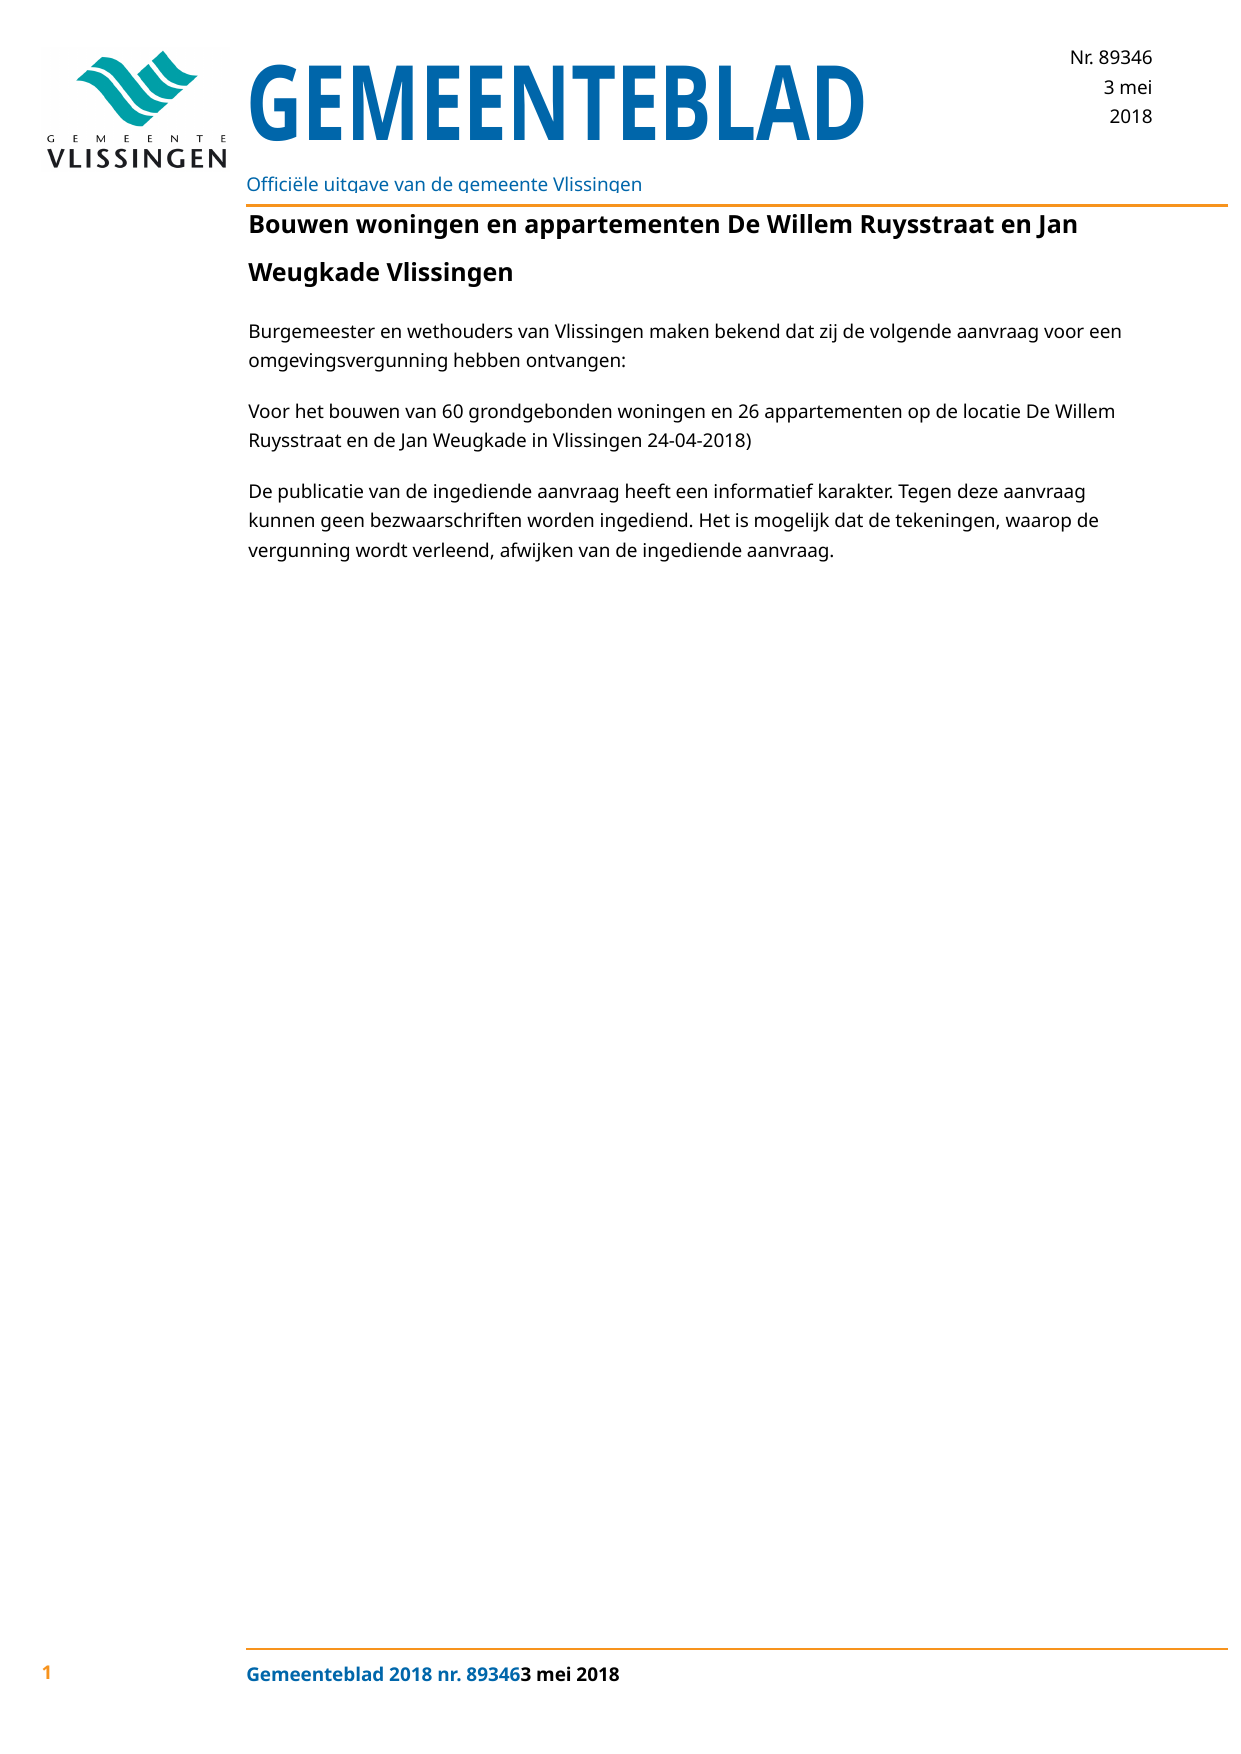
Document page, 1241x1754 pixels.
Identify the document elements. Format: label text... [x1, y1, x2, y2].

text Voor het bouwen van 60 grondgebonden woningen en 26 appartementen op de locatie De Willem Ruysstraat en de Jan Weugkade in Vlissingen 24-04-2018) [248, 398, 1152, 453]
text De publicatie van de ingediende aanvraag heeft een informatief karakter. Tegen deze aanvraag kunnen geen bezwaarschriften worden ingediend. Het is mogelijk dat de tekeningen, waarop de vergunning wordt verleend, afwijken van de ingediende aanvraag. [248, 478, 1152, 563]
text Bouwen woningen en appartementen De Willem Ruysstraat en Jan Weugkade Vlissingen [248, 207, 1152, 288]
text Burgemeester en wethouders van Vlissingen maken bekend dat zij de volgende aanvraag voor een omgevingsvergunning hebben ontvangen: [248, 318, 1152, 373]
picture [41, 47, 231, 172]
